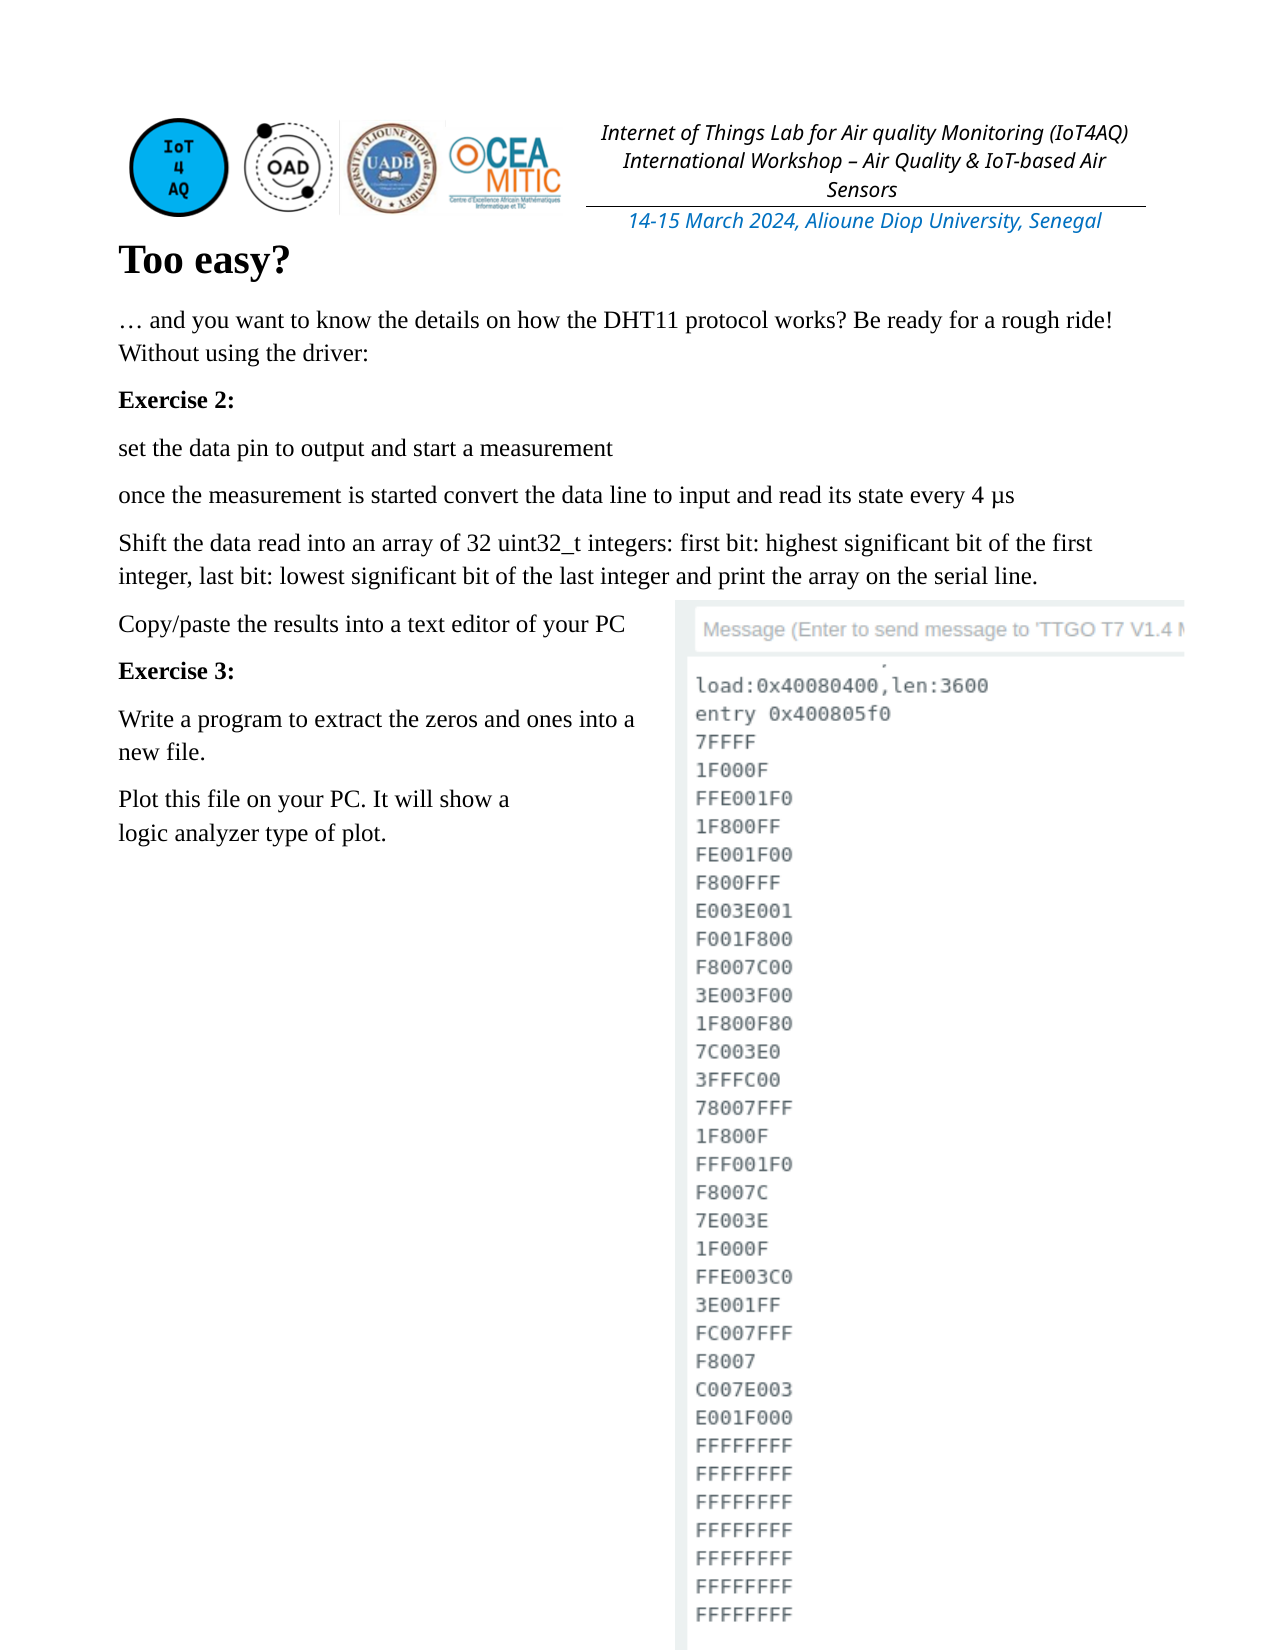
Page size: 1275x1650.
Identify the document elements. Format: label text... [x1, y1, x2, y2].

picture [129, 118, 564, 217]
table_header [118, 118, 575, 235]
text Shift the data read into an array of 32 uint32_t integers: first bit: highest significant bit of the first integer, last bit: lowest significant bit of the last integer and print the array on the serial line. [118, 528, 1157, 590]
text Exercise 3: [118, 656, 675, 685]
table_header Internet of Things Lab for Air quality Monitoring (IoT4AQ) International Workshop – Air Quality & IoT-based Air Sensors 14-15 March 2024, Alioune Diop University, Senegal [575, 118, 1157, 235]
text Write a program to extract the zeros and ones into a new file. [118, 704, 675, 766]
text … and you want to know the details on how the DHT11 protocol works? Be ready for a rough ride! Without using the driver: [118, 305, 1157, 366]
text set the data pin to output and start a measurement [118, 433, 1157, 462]
text Plot this file on your PC. It will show a logic analyzer type of plot. [118, 784, 675, 846]
picture [675, 600, 1185, 1650]
text Exercise 2: [118, 385, 1157, 414]
text Too easy? [118, 235, 1157, 283]
text once the measurement is started convert the data line to input and read its state every 4 µs [118, 481, 1157, 509]
text Copy/paste the results into a text editor of your PC [118, 609, 675, 637]
